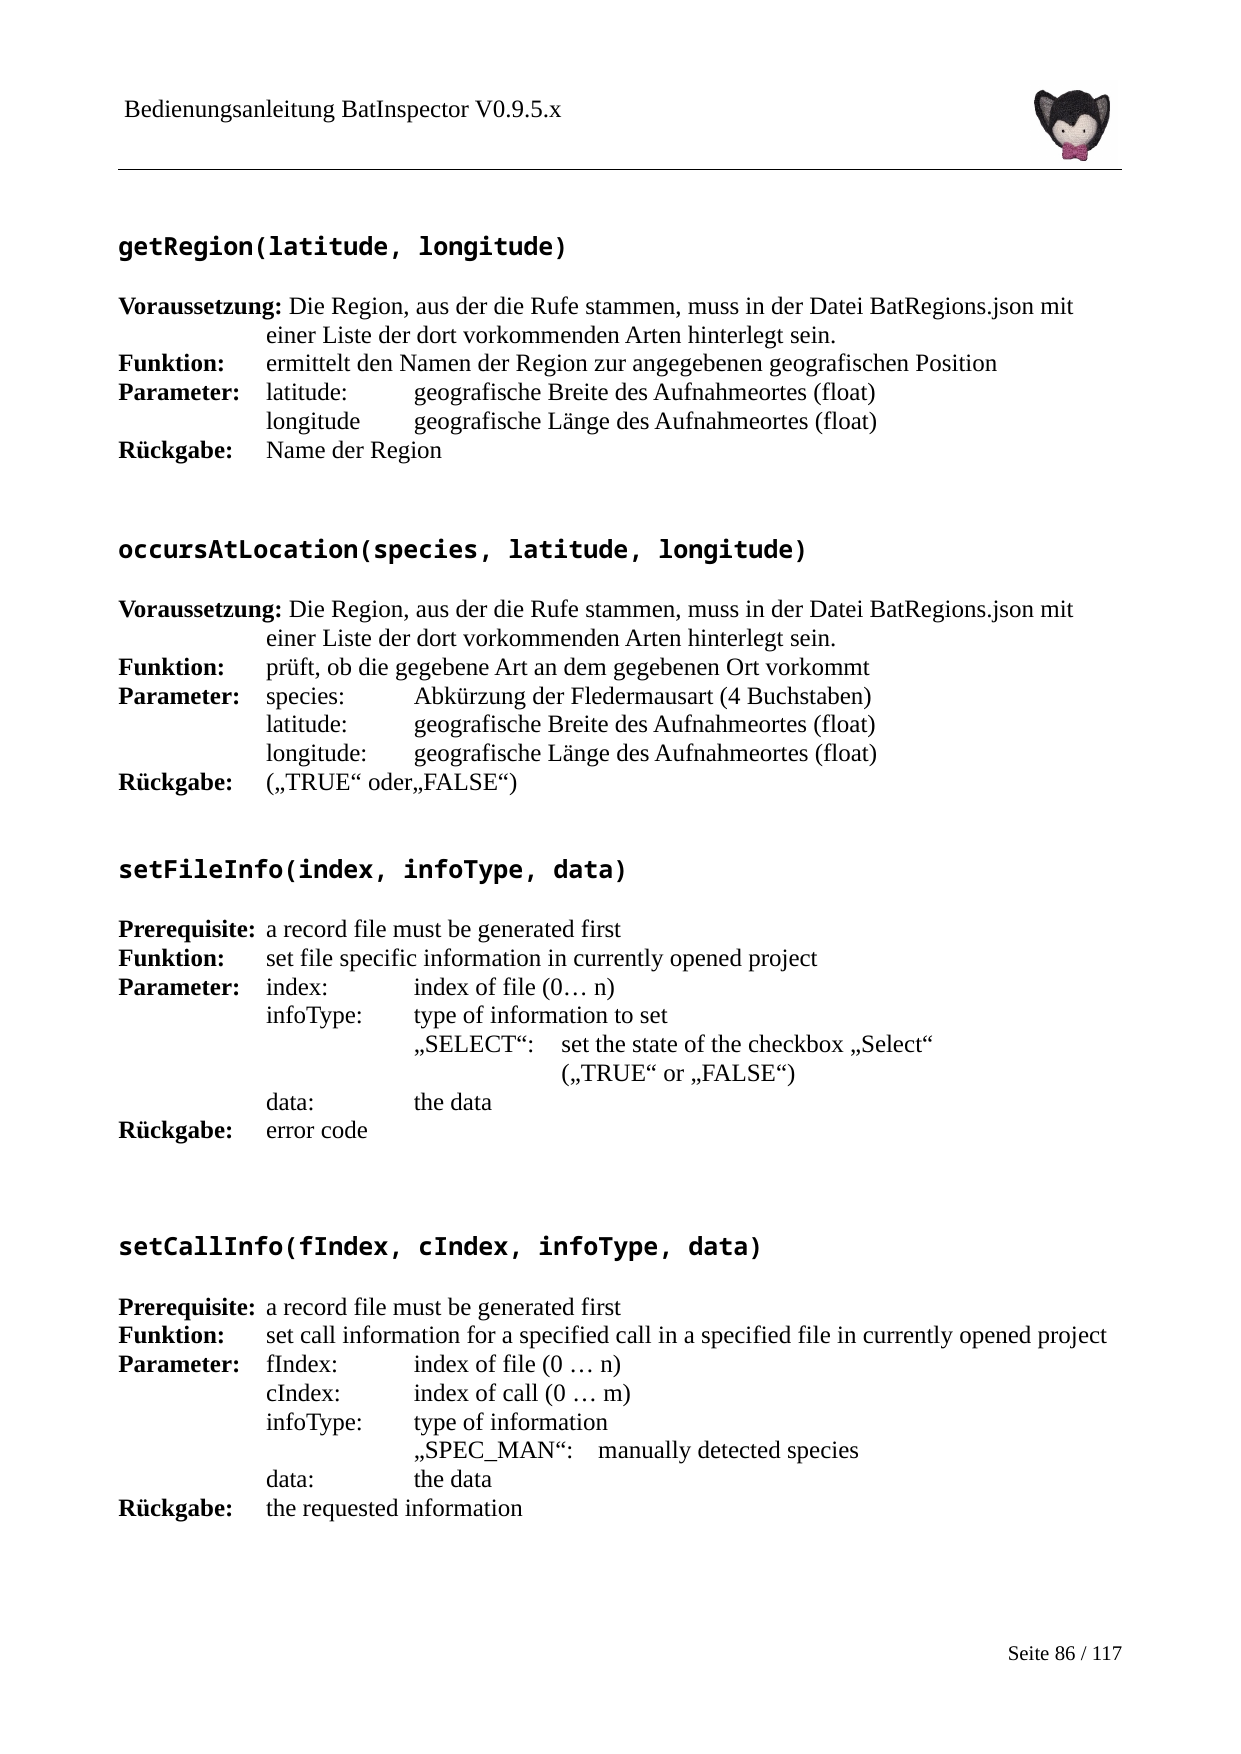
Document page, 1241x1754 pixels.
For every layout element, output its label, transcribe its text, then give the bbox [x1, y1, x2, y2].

text data: the data [118, 1087, 1122, 1116]
text Parameter: index: index of file (0… n) infoType: type of information to set „SELECT“: set the state of the checkbox „Select“ („TRUE“ or „FALSE“) [118, 972, 1122, 1087]
text getRegion(latitude, longitude) [118, 228, 1122, 262]
text Parameter: species: Abkürzung der Fledermausart (4 Buchstaben) latitude: geografische Breite des Aufnahmeortes (float) longitude: geografische Länge des Aufnahmeortes (float) [118, 681, 1122, 767]
text Funktion: ermittelt den Namen der Region zur angegebenen geografischen Position [118, 348, 1122, 377]
text occursAtLocation(species, latitude, longitude) [118, 532, 1122, 566]
text Voraussetzung: Die Region, aus der die Rufe stammen, muss in der Datei BatRegions.json mit einer Liste der dort vorkommenden Arten hinterlegt sein. [118, 594, 1122, 652]
text Funktion: set call information for a specified call in a specified file in currently opened project [118, 1320, 1122, 1349]
text Prerequisite: a record file must be generated first [118, 914, 1122, 943]
text Prerequisite: a record file must be generated first [118, 1292, 1122, 1320]
picture [1030, 80, 1119, 169]
text Funktion: set file specific information in currently opened project [118, 943, 1122, 972]
text setCallInfo(fIndex, cIndex, infoType, data) [118, 1229, 1122, 1263]
text Rückgabe: Name der Region [118, 435, 1122, 463]
text Parameter: fIndex: index of file (0 … n) cIndex: index of call (0 … m) infoType: type of information „SPEC_MAN“: manually detected species data: the data [118, 1349, 1122, 1493]
text setFileInfo(index, infoType, data) [118, 851, 1122, 886]
text Rückgabe: („TRUE“ oder„FALSE“) [118, 767, 1122, 796]
text Voraussetzung: Die Region, aus der die Rufe stammen, muss in der Datei BatRegions.json mit einer Liste der dort vorkommenden Arten hinterlegt sein. [118, 291, 1122, 348]
text Funktion: prüft, ob die gegebene Art an dem gegebenen Ort vorkommt [118, 652, 1122, 681]
text Parameter: latitude: geografische Breite des Aufnahmeortes (float) longitude geografische Länge des Aufnahmeortes (float) [118, 377, 1122, 435]
text Rückgabe: the requested information [118, 1493, 1122, 1522]
text Rückgabe: error code [118, 1116, 1122, 1144]
